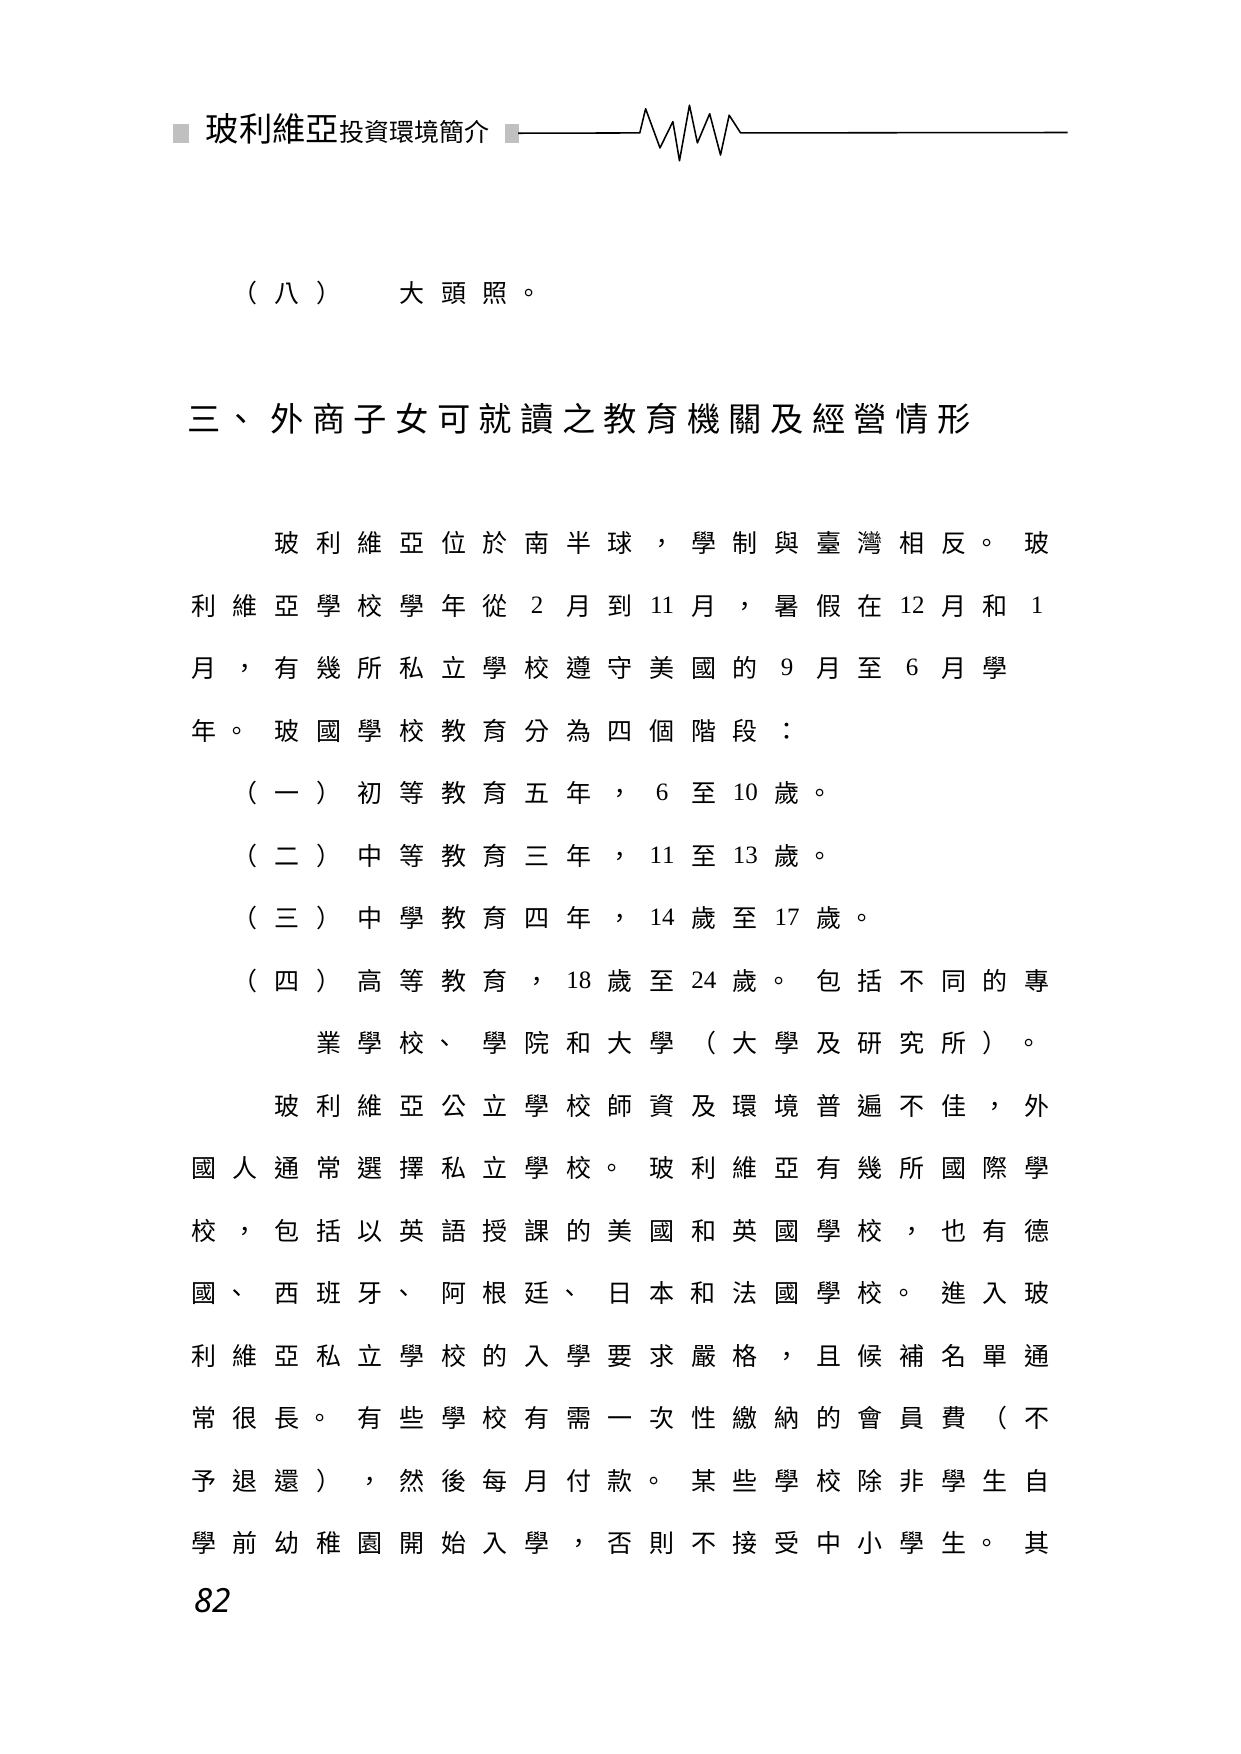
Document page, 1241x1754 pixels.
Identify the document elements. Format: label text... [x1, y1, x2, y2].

text （三）中學教育四年，14歲至17歲。 [207, 875, 1058, 938]
text （八） 大頭照。 [207, 250, 1058, 313]
text （一）初等教育五年，6至10歲。 [207, 750, 1058, 813]
text 玻利維亞位於南半球，學制與臺灣相反。玻利維亞學校學年從2月到11月，暑假在12月和1月，有幾所私立學校遵守美國的9月至6月學年。玻國學校教育分為四個階段： [183, 500, 1058, 750]
text 三、外商子女可就讀之教育機關及經營情形 [183, 375, 1058, 438]
text （四）高等教育，18歲至24歲。包括不同的專業學校、學院和大學（大學及研究所）。 [207, 938, 1058, 1063]
text 玻利維亞公立學校師資及環境普遍不佳，外國人通常選擇私立學校。玻利維亞有幾所國際學校，包括以英語授課的美國和英國學校，也有德國、西班牙、阿根廷、日本和法國學校。進入玻利維亞私立學校的入學要求嚴格，且候補名單通常很長。有些學校有需一次性繳納的會員費（不予退還），然後每月付款。某些學校除非學生自學前幼稚園開始入學，否則不接受中小學生。其 [183, 1063, 1058, 1563]
text （二）中等教育三年，11至13歲。 [207, 813, 1058, 875]
